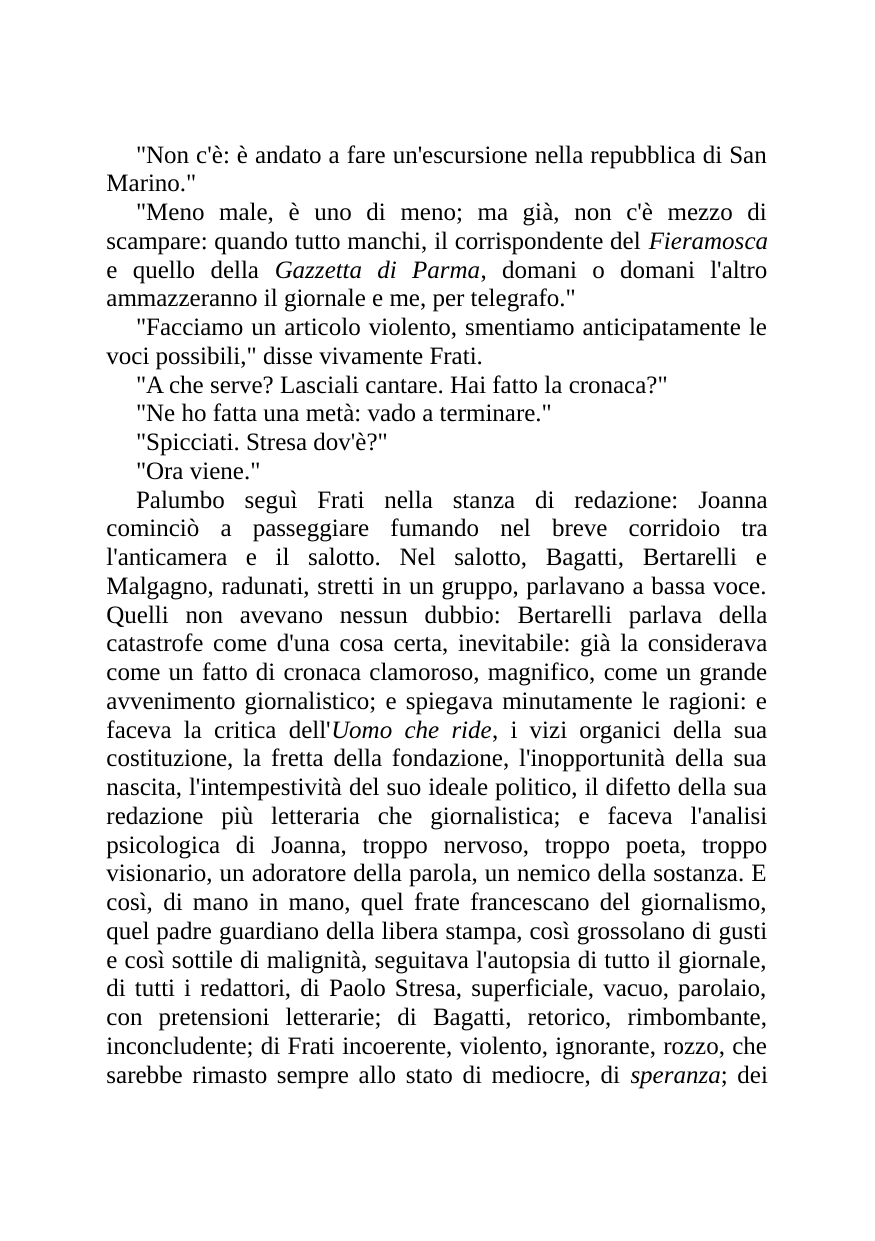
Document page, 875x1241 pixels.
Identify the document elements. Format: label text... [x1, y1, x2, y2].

text "Non c'è: è andato a fare un'escursione nella repubblica di San Marino." [106, 140, 768, 197]
text Palumbo seguì Frati nella stanza di redazione: Joanna cominciò a passeggiare fumando nel breve corridoio tra l'anticamera e il salotto. Nel salotto, Bagatti, Bertarelli e Malgagno, radunati, stretti in un gruppo, parlavano a bassa voce. Quelli non avevano nessun dubbio: Bertarelli parlava della catastrofe come d'una cosa certa, inevitabile: già la considerava come un fatto di cronaca clamoroso, magnifico, come un grande avvenimento giornalistico; e spiegava minutamente le ragioni: e faceva la critica dell'Uomo che ride, i vizi organici della sua costituzione, la fretta della fondazione, l'inopportunità della sua nascita, l'intempestività del suo ideale politico, il difetto della sua redazione più letteraria che giornalistica; e faceva l'analisi psicologica di Joanna, troppo nervoso, troppo poeta, troppo visionario, un adoratore della parola, un nemico della sostanza. E così, di mano in mano, quel frate francescano del giornalismo, quel padre guardiano della libera stampa, così grossolano di gusti e così sottile di malignità, seguitava l'autopsia di tutto il giornale, di tutti i redattori, di Paolo Stresa, superficiale, vacuo, parolaio, con pretensioni letterarie; di Bagatti, retorico, rimbombante, inconcludente; di Frati incoerente, violento, ignorante, rozzo, che sarebbe rimasto sempre allo stato di mediocre, di speranza; dei [106, 485, 768, 1088]
text "Facciamo un articolo violento, smentiamo anticipatamente le voci possibili," disse vivamente Frati. [106, 312, 768, 370]
text "Ne ho fatta una metà: vado a terminare." [106, 398, 768, 427]
text "Ora viene." [106, 456, 768, 485]
text "Spicciati. Stresa dov'è?" [106, 427, 768, 456]
text "A che serve? Lasciali cantare. Hai fatto la cronaca?" [106, 370, 768, 398]
text "Meno male, è uno di meno; ma già, non c'è mezzo di scampare: quando tutto manchi, il corrispondente del Fieramosca e quello della Gazzetta di Parma, domani o domani l'altro ammazzeranno il giornale e me, per telegrafo." [106, 197, 768, 312]
